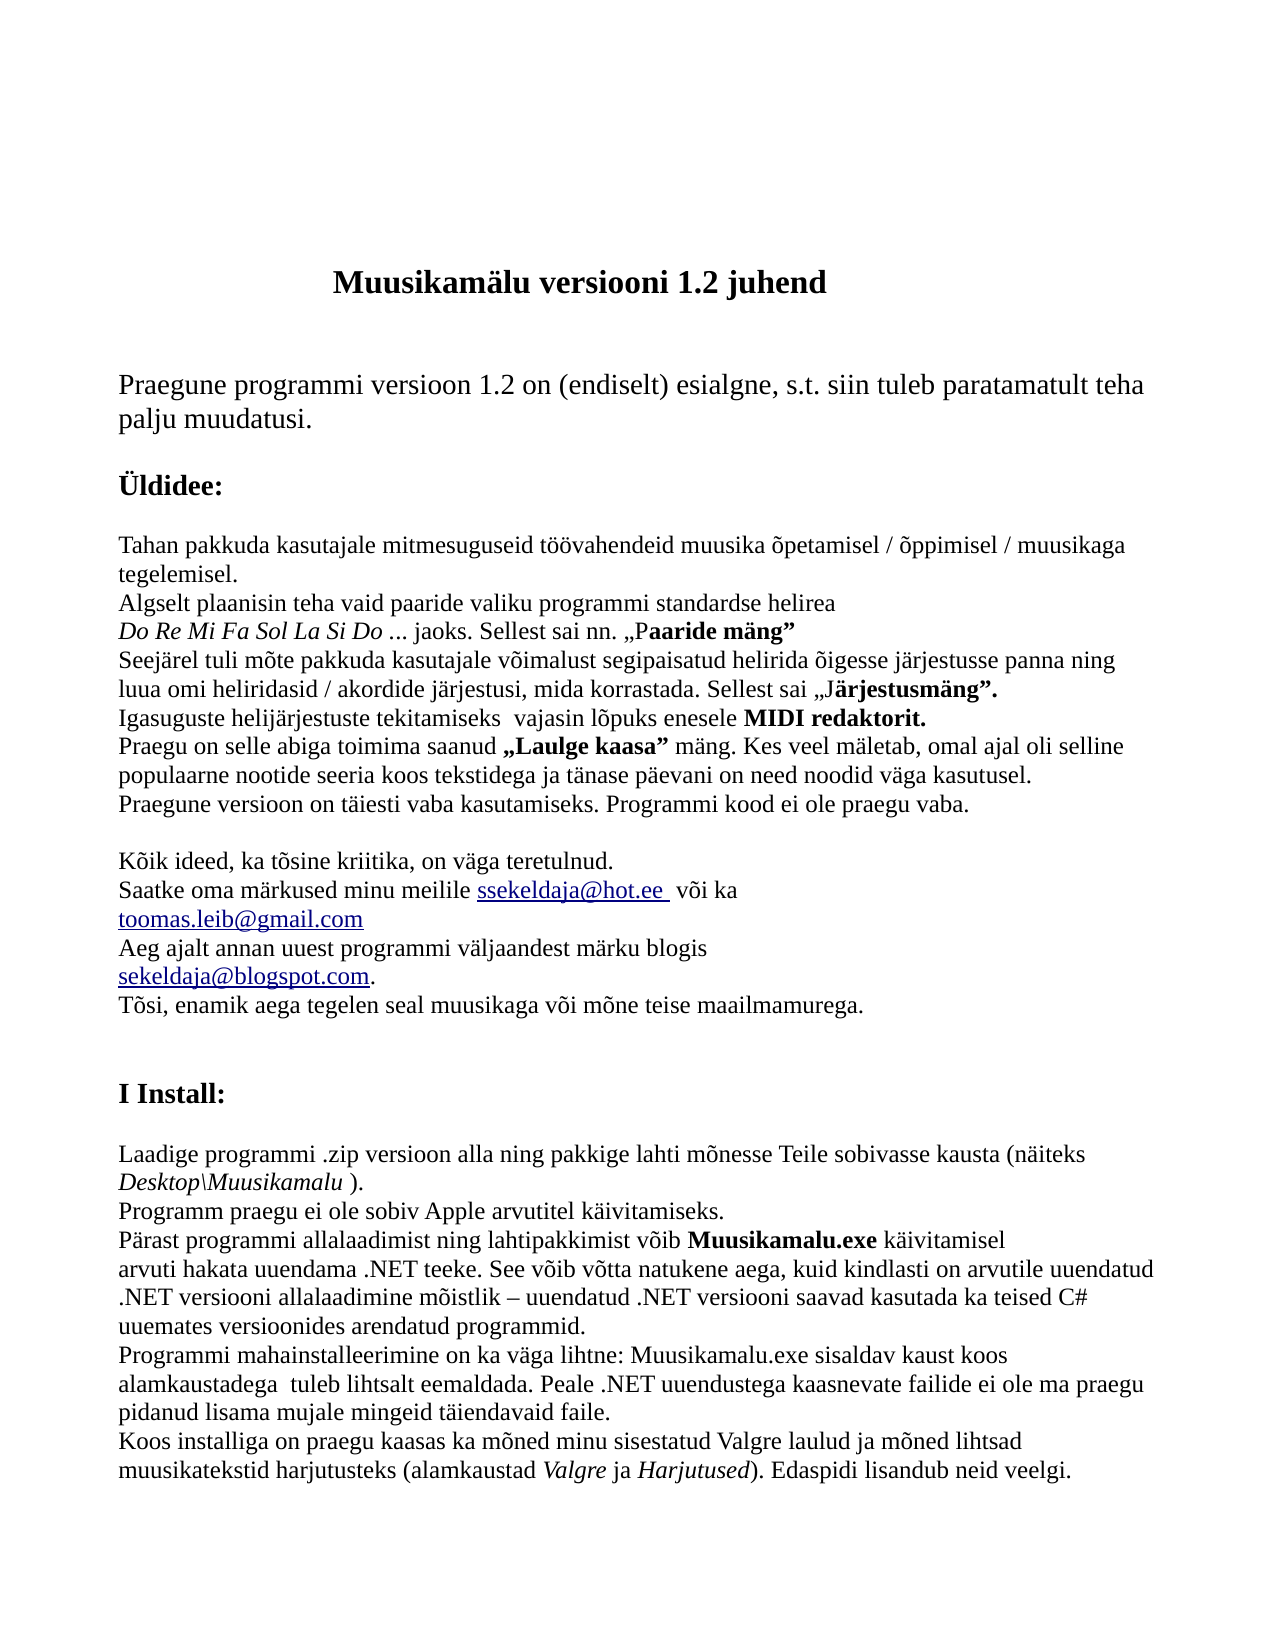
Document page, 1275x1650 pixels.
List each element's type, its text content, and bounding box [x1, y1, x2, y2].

text Programm praegu ei ole sobiv Apple arvutitel käivitamiseks. [118, 1196, 1157, 1225]
text Tahan pakkuda kasutajale mitmesuguseid töövahendeid muusika õpetamisel / õppimisel / muusikaga tegelemisel. Algselt plaanisin teha vaid paaride valiku programmi standardse helirea [118, 530, 1157, 616]
text Pärast programmi allalaadimist ning lahtipakkimist võib Muusikamalu.exe käivitamisel arvuti hakata uuendama .NET teeke. See võib võtta natukene aega, kuid kindlasti on arvutile uuendatud .NET versiooni allalaadimine mõistlik – uuendatud .NET versiooni saavad kasutada ka teised C# uuemates versioonides arendatud programmid. [118, 1225, 1157, 1340]
text Üldidee: [118, 468, 1157, 501]
text sekeldaja@blogspot.com. Tõsi, enamik aega tegelen seal muusikaga või mõne teise maailmamurega. [118, 961, 1157, 1048]
text Aeg ajalt annan uuest programmi väljaandest märku blogis [118, 933, 1157, 961]
text toomas.leib@gmail.com [118, 904, 1157, 933]
text Saatke oma märkused minu meilile ssekeldaja@hot.ee või ka [118, 875, 1157, 904]
text Do Re Mi Fa Sol La Si Do ... jaoks. Sellest sai nn. „Paaride mäng” Seejärel tuli mõte pakkuda kasutajale võimalust segipaisatud helirida õigesse järjestusse panna ning luua omi heliridasid / akordide järjestusi, mida korrastada. Sellest sai „Järjestusmäng”. Igasuguste helijärjestuste tekitamiseks vajasin lõpuks enesele MIDI redaktorit. Praegu on selle abiga toimima saanud „Laulge kaasa” mäng. Kes veel mäletab, omal ajal oli selline populaarne nootide seeria koos tekstidega ja tänase päevani on need noodid väga kasutusel. Praegune versioon on täiesti vaba kasutamiseks. Programmi kood ei ole praegu vaba. [118, 616, 1157, 818]
text Praegune programmi versioon 1.2 on (endiselt) esialgne, s.t. siin tuleb paratamatult teha palju muudatusi. [118, 367, 1157, 434]
text Muusikamälu versiooni 1.2 juhend [118, 262, 1157, 300]
text Laadige programmi .zip versioon alla ning pakkige lahti mõnesse Teile sobivasse kausta (näiteks Desktop\Muusikamalu ). [118, 1139, 1157, 1196]
text Kõik ideed, ka tõsine kriitika, on väga teretulnud. [118, 846, 1157, 875]
text Programmi mahainstalleerimine on ka väga lihtne: Muusikamalu.exe sisaldav kaust koos alamkaustadega tuleb lihtsalt eemaldada. Peale .NET uuendustega kaasnevate failide ei ole ma praegu pidanud lisama mujale mingeid täiendavaid faile. Koos installiga on praegu kaasas ka mõned minu sisestatud Valgre laulud ja mõned lihtsad muusikatekstid harjutusteks (alamkaustad Valgre ja Harjutused). Edaspidi lisandub neid veelgi. [118, 1340, 1157, 1484]
text I Install: [118, 1048, 1157, 1110]
